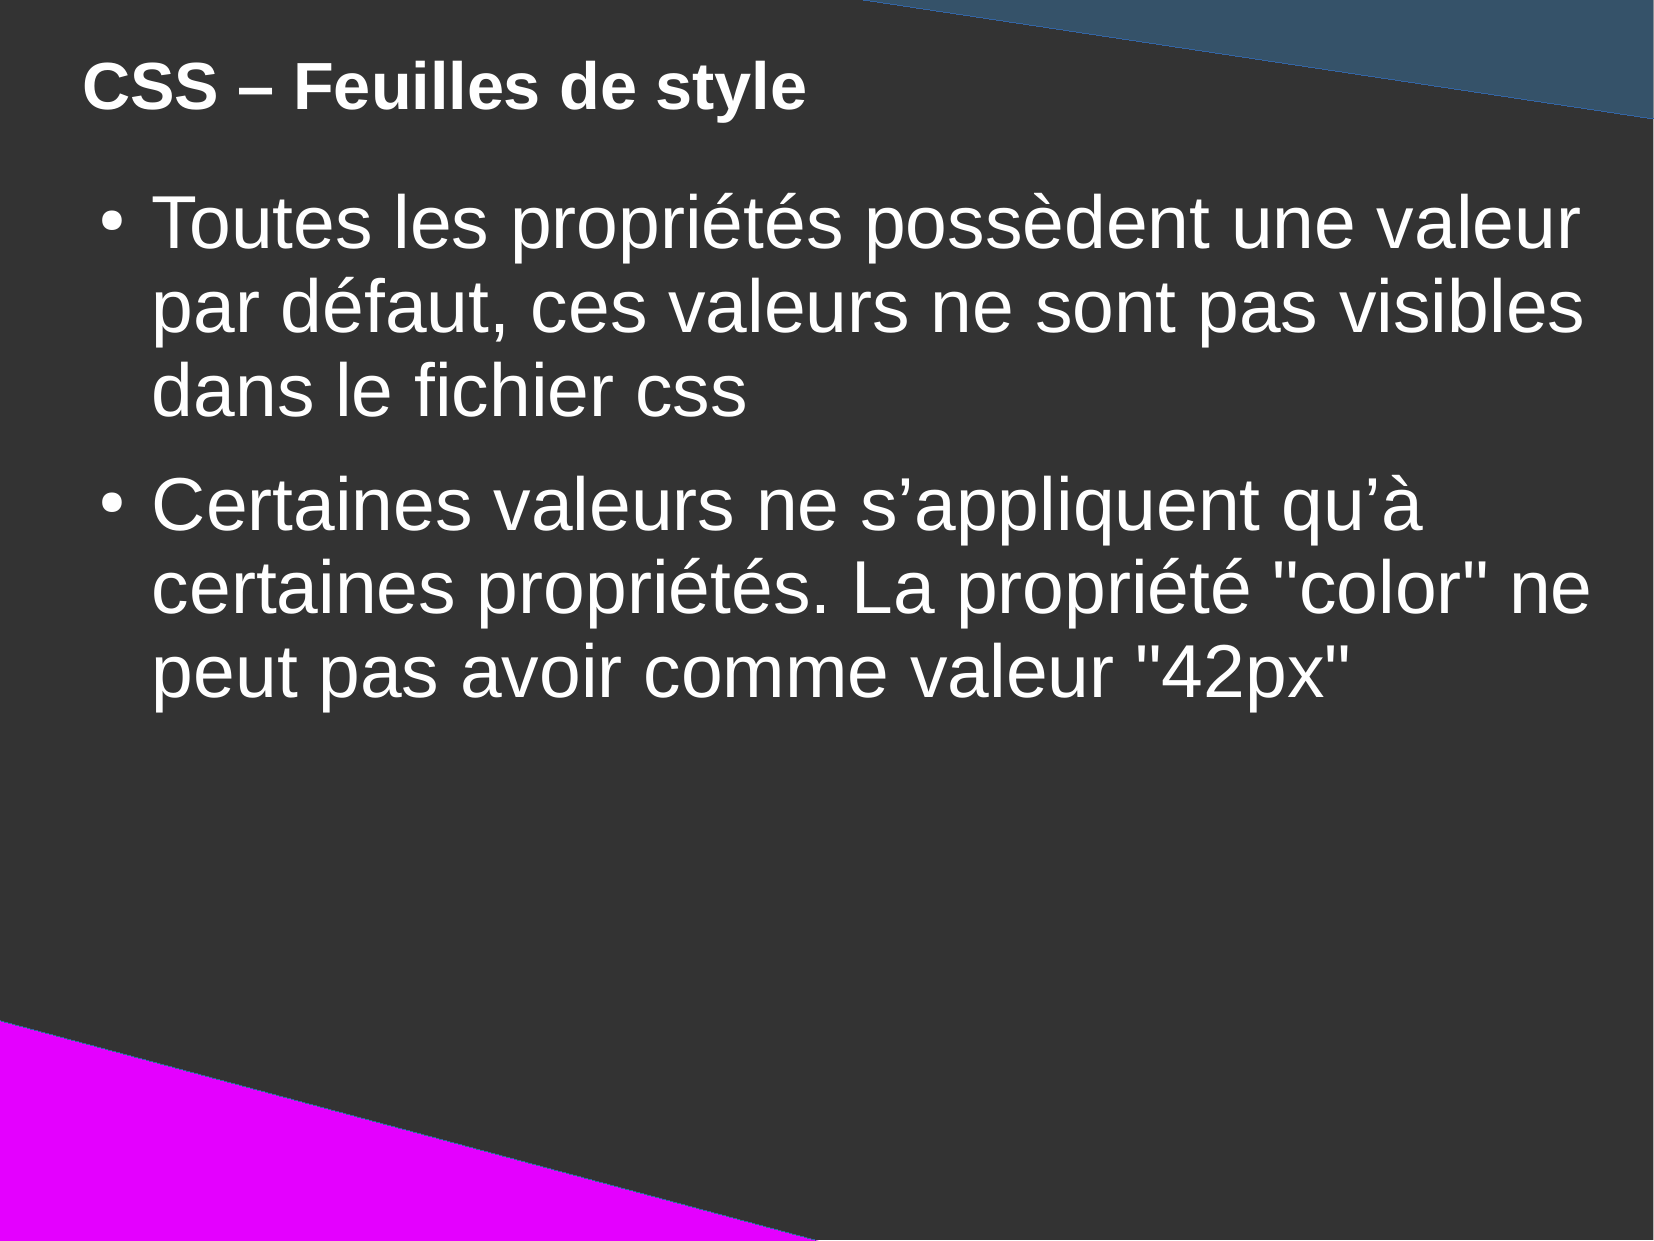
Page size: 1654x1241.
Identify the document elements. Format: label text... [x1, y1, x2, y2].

list Toutes les propriétés possèdent une valeur par défaut, ces valeurs ne sont pas visibles dans le fichier css Certaines valeurs ne s’appliquent qu’à certaines propriétés. La propriété "color" ne peut pas avoir comme valeur "42px" [80, 180, 1605, 745]
title CSS – Feuilles de style [82, 49, 1571, 152]
text_box [0, 1020, 819, 1241]
text_box [863, 0, 1654, 119]
